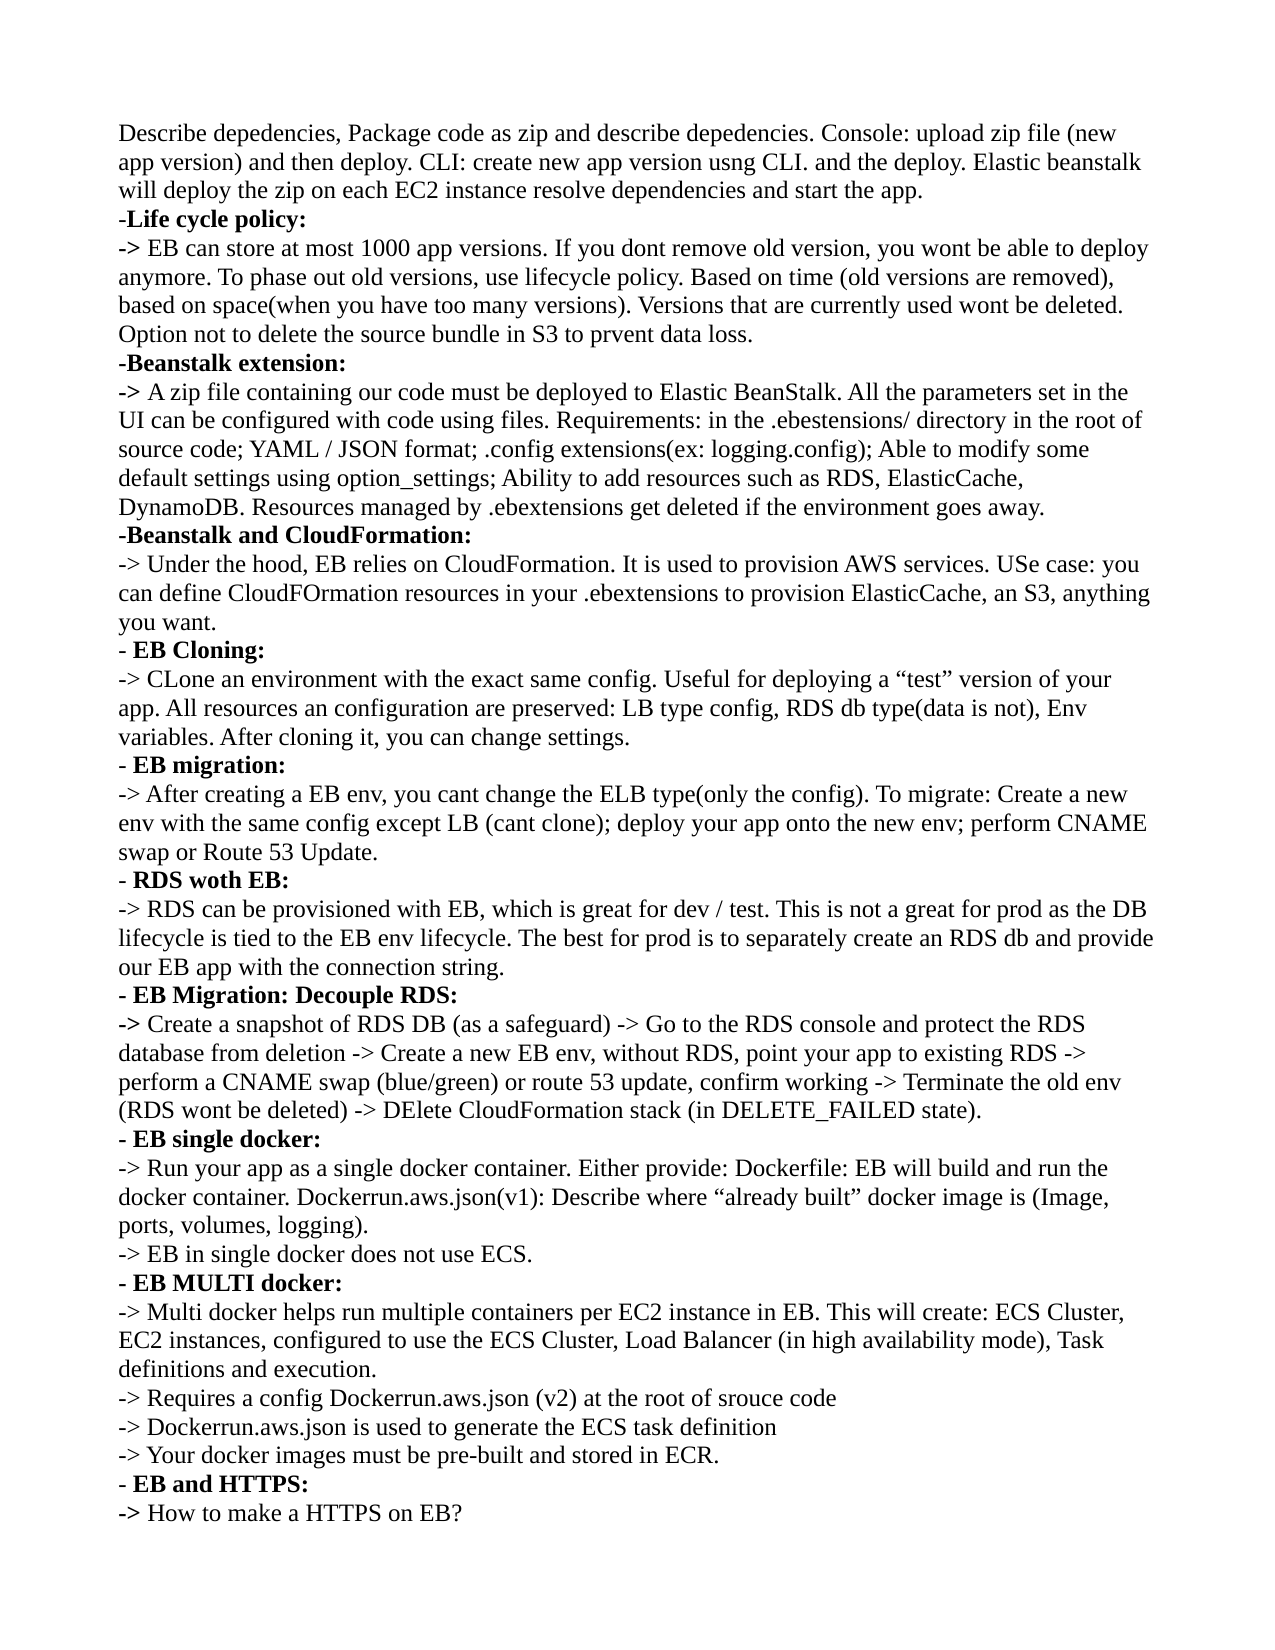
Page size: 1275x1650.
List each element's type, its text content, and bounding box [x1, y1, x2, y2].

text - EB Migration: Decouple RDS: [118, 981, 1157, 1009]
text -> RDS can be provisioned with EB, which is great for dev / test. This is not a great for prod as the DB lifecycle is tied to the EB env lifecycle. The best for prod is to separately create an RDS db and provide our EB app with the connection string. [118, 894, 1157, 981]
text -Beanstalk and CloudFormation: [118, 521, 1157, 549]
text -> Your docker images must be pre-built and stored in ECR. [118, 1441, 1157, 1469]
text -> EB in single docker does not use ECS. [118, 1239, 1157, 1268]
text - EB Cloning: [118, 636, 1157, 664]
text - RDS woth EB: [118, 866, 1157, 894]
text Describe depedencies, Package code as zip and describe depedencies. Console: upload zip file (new app version) and then deploy. CLI: create new app version usng CLI. and the deploy. Elastic beanstalk will deploy the zip on each EC2 instance resolve dependencies and start the app. [118, 118, 1157, 204]
text -> After creating a EB env, you cant change the ELB type(only the config). To migrate: Create a new env with the same config except LB (cant clone); deploy your app onto the new env; perform CNAME swap or Route 53 Update. [118, 779, 1157, 866]
text - EB and HTTPS: [118, 1469, 1157, 1498]
text - EB MULTI docker: [118, 1268, 1157, 1297]
text -> Create a snapshot of RDS DB (as a safeguard) -> Go to the RDS console and protect the RDS database from deletion -> Create a new EB env, without RDS, point your app to existing RDS -> perform a CNAME swap (blue/green) or route 53 update, confirm working -> Terminate the old env (RDS wont be deleted) -> DElete CloudFormation stack (in DELETE_FAILED state). [118, 1009, 1157, 1124]
text -> Requires a config Dockerrun.aws.json (v2) at the root of srouce code [118, 1383, 1157, 1412]
text -> Under the hood, EB relies on CloudFormation. It is used to provision AWS services. USe case: you can define CloudFOrmation resources in your .ebextensions to provision ElasticCache, an S3, anything you want. [118, 549, 1157, 636]
text - EB migration: [118, 751, 1157, 779]
text -> A zip file containing our code must be deployed to Elastic BeanStalk. All the parameters set in the UI can be configured with code using files. Requirements: in the .ebestensions/ directory in the root of source code; YAML / JSON format; .config extensions(ex: logging.config); Able to modify some default settings using option_settings; Ability to add resources such as RDS, ElasticCache, DynamoDB. Resources managed by .ebextensions get deleted if the environment goes away. [118, 377, 1157, 521]
text -> Run your app as a single docker container. Either provide: Dockerfile: EB will build and run the docker container. Dockerrun.aws.json(v1): Describe where “already built” docker image is (Image, ports, volumes, logging). [118, 1153, 1157, 1239]
text - EB single docker: [118, 1124, 1157, 1153]
text -> Dockerrun.aws.json is used to generate the ECS task definition [118, 1412, 1157, 1441]
text -> CLone an environment with the exact same config. Useful for deploying a “test” version of your app. All resources an configuration are preserved: LB type config, RDS db type(data is not), Env variables. After cloning it, you can change settings. [118, 664, 1157, 751]
text -Life cycle policy: [118, 204, 1157, 233]
text -> EB can store at most 1000 app versions. If you dont remove old version, you wont be able to deploy anymore. To phase out old versions, use lifecycle policy. Based on time (old versions are removed), based on space(when you have too many versions). Versions that are currently used wont be deleted. Option not to delete the source bundle in S3 to prvent data loss. [118, 233, 1157, 348]
text -> Multi docker helps run multiple containers per EC2 instance in EB. This will create: ECS Cluster, EC2 instances, configured to use the ECS Cluster, Load Balancer (in high availability mode), Task definitions and execution. [118, 1297, 1157, 1383]
text -Beanstalk extension: [118, 348, 1157, 377]
text -> How to make a HTTPS on EB? [118, 1498, 1157, 1527]
